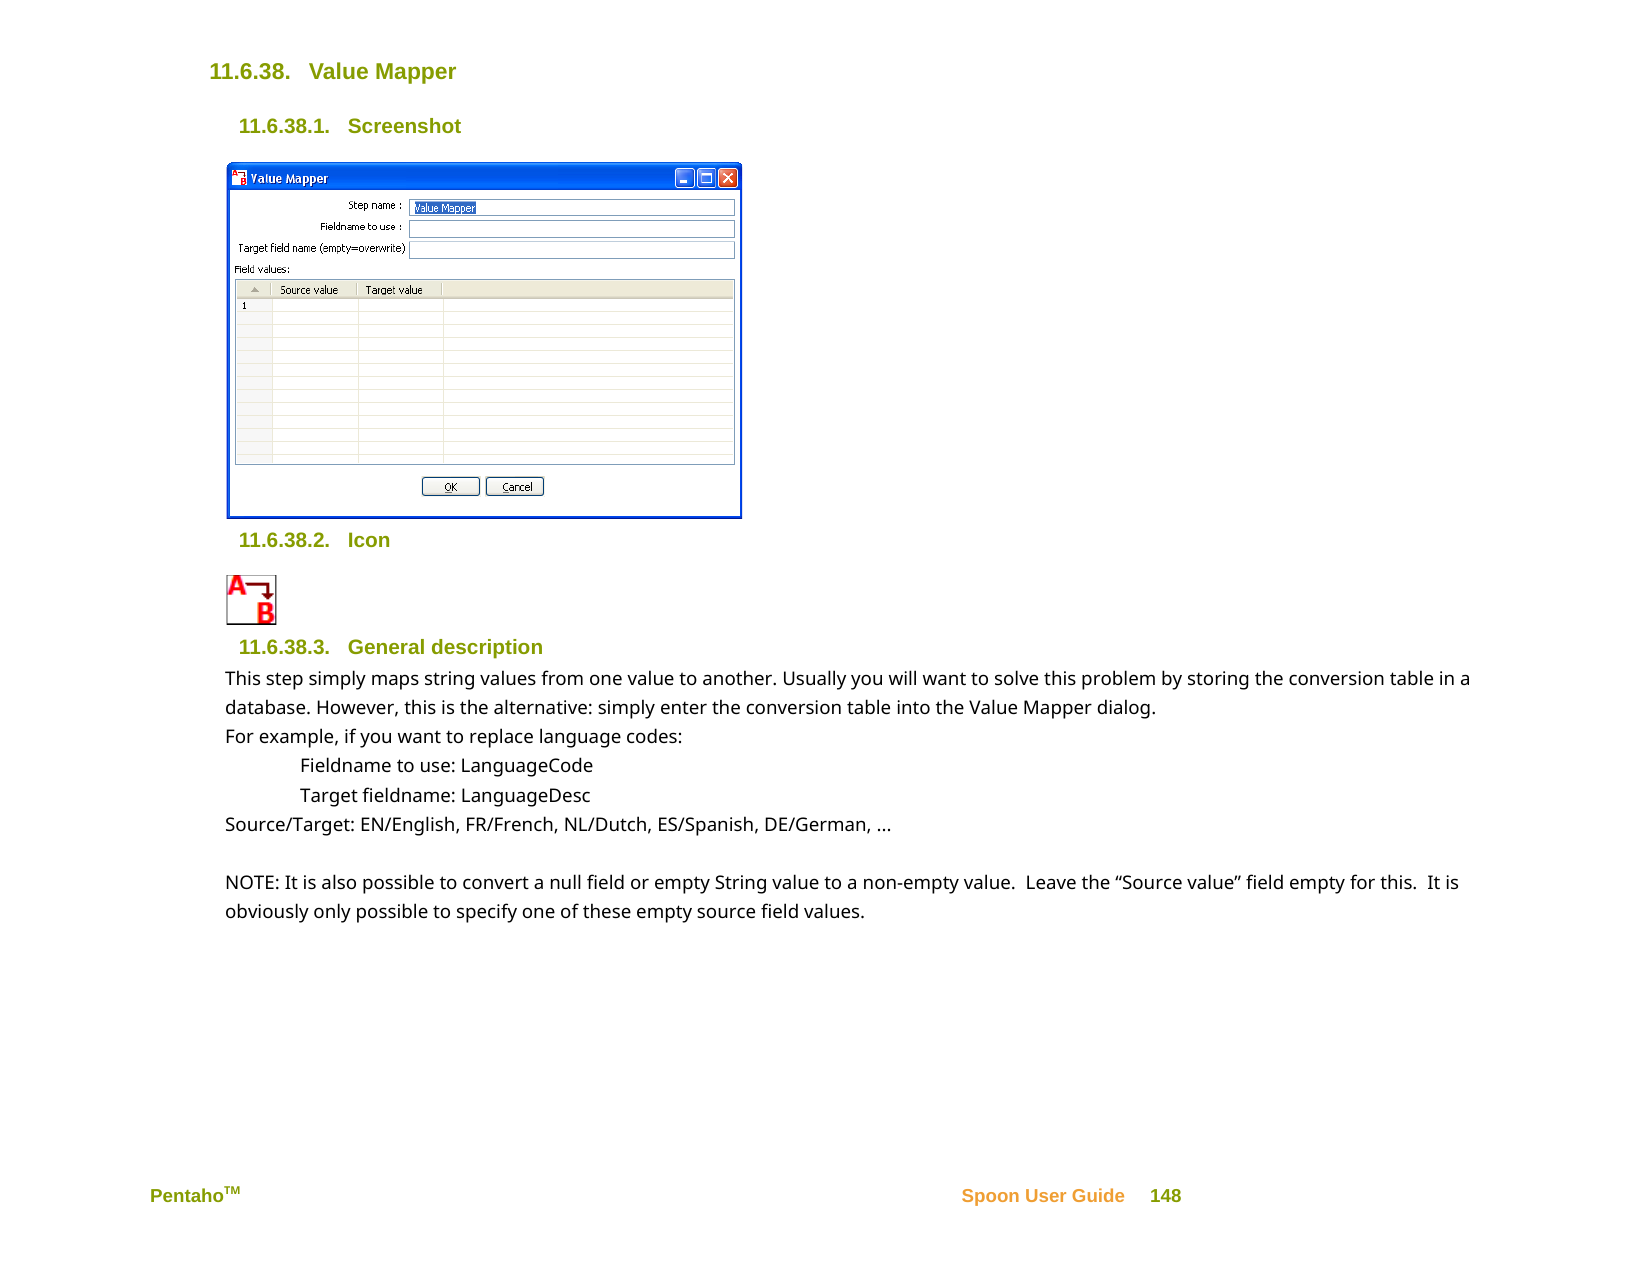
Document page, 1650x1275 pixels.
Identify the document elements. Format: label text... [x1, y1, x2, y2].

picture [226, 162, 743, 519]
text Target fieldname: LanguageDesc [300, 779, 1500, 808]
text NOTE: It is also possible to convert a null field or empty String value to a non-empty value. Leave the “Source value” field empty for this. It is obviously only possible to specify one of these empty source field values. [225, 866, 1500, 924]
text Source/Target: EN/English, FR/French, NL/Dutch, ES/Spanish, DE/German, ... [225, 808, 1500, 837]
text Fieldname to use: LanguageCode [300, 749, 1500, 779]
subtitle Icon [239, 519, 1500, 555]
subtitle General description [239, 574, 1500, 661]
subtitle Screenshot [239, 106, 1500, 141]
text This step simply maps string values from one value to another. Usually you will want to solve this problem by storing the conversion table in a database. However, this is the alternative: simply enter the conversion table into the Value Mapper dialog. [225, 662, 1500, 720]
text For example, if you want to replace language codes: [225, 720, 1500, 749]
picture [226, 575, 277, 625]
subtitle Value Mapper [209, 52, 1500, 87]
